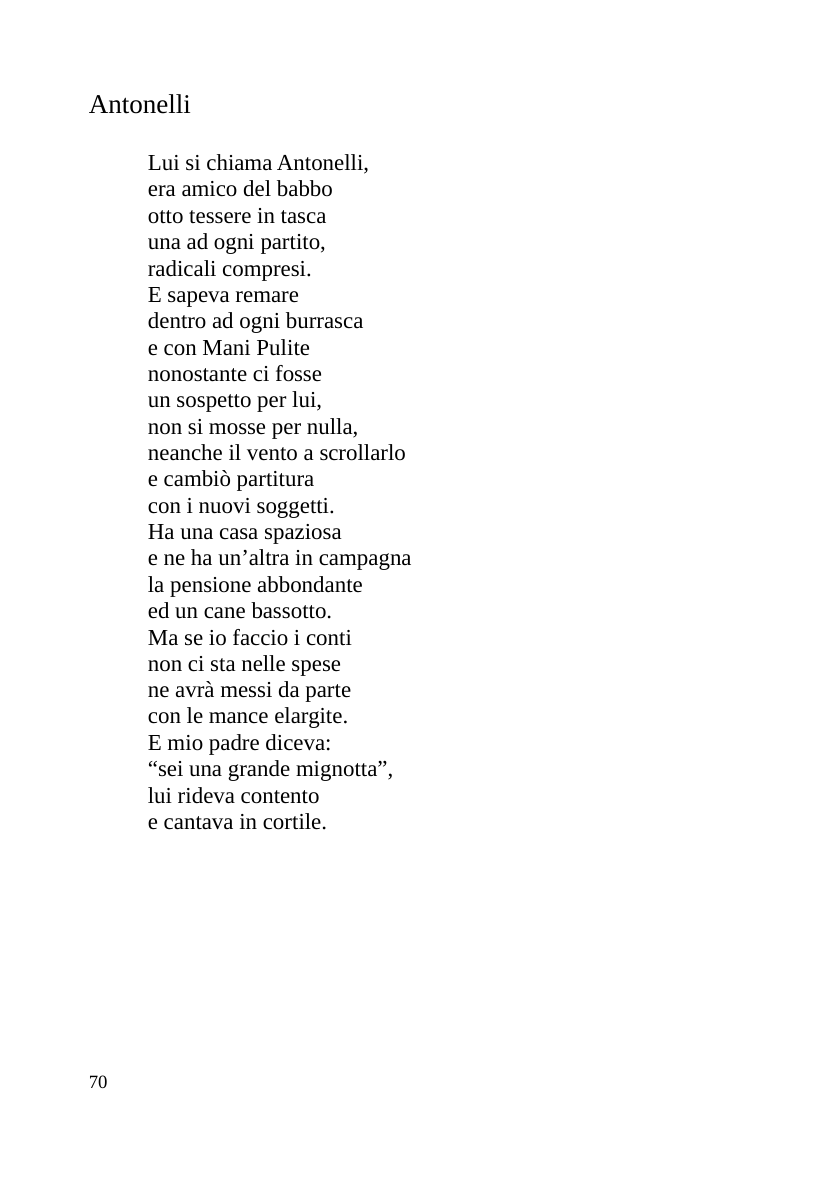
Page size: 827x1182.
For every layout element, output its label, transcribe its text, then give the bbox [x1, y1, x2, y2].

text Antonelli [88, 88, 738, 120]
text Lui si chiama Antonelli, [148, 149, 738, 176]
text con i nuovi soggetti. [148, 492, 738, 518]
text nonostante ci fosse [148, 360, 738, 386]
text ed un cane bassotto. [148, 597, 738, 623]
text “sei una grande mignotta”, [148, 755, 738, 782]
text era amico del babbo [148, 176, 738, 202]
text radicali compresi. [148, 254, 738, 281]
text ne avrà messi da parte [148, 676, 738, 703]
text E mio padre diceva: [148, 729, 738, 755]
text e ne ha un’altra in campagna [148, 544, 738, 571]
text la pensione abbondante [148, 571, 738, 597]
text con le mance elargite. [148, 703, 738, 729]
text dentro ad ogni burrasca [148, 307, 738, 334]
text E sapeva remare [148, 281, 738, 307]
text non ci sta nelle spese [148, 650, 738, 676]
text e cambiò partitura [148, 465, 738, 492]
text e con Mani Pulite [148, 334, 738, 360]
text un sospetto per lui, [148, 386, 738, 413]
text e cantava in cortile. [148, 808, 738, 834]
text lui rideva contento [148, 782, 738, 808]
text non si mosse per nulla, [148, 413, 738, 439]
text Ma se io faccio i conti [148, 623, 738, 650]
text otto tessere in tasca [148, 202, 738, 228]
text una ad ogni partito, [148, 228, 738, 254]
text neanche il vento a scrollarlo [148, 439, 738, 465]
text Ha una casa spaziosa [148, 518, 738, 544]
